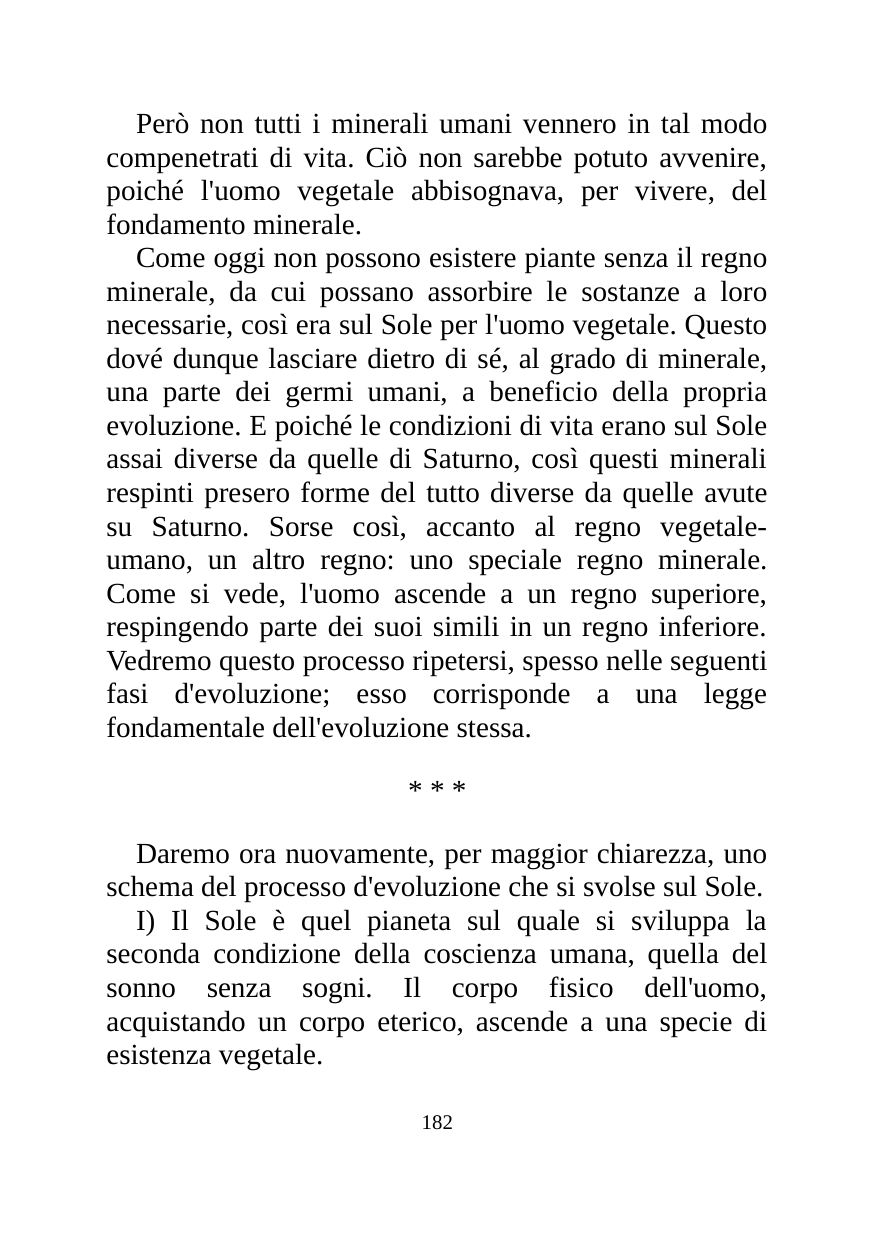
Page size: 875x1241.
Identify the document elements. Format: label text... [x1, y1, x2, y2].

text Daremo ora nuovamente, per maggior chiarezza, uno schema del processo d'evoluzione che si svolse sul Sole. [106, 836, 768, 903]
text * * * [106, 773, 768, 807]
text I) Il Sole è quel pianeta sul quale si sviluppa la seconda condizione della coscienza umana, quella del sonno senza sogni. Il corpo fisico dell'uomo, acquistando un corpo eterico, ascende a una specie di esistenza vegetale. [106, 903, 768, 1071]
text Però non tutti i minerali umani vennero in tal modo compenetrati di vita. Ciò non sarebbe potuto avvenire, poiché l'uomo vegetale abbisognava, per vivere, del fondamento minerale. [106, 106, 768, 240]
text Come oggi non possono esistere piante senza il regno minerale, da cui possano assorbire le sostanze a loro necessarie, così era sul Sole per l'uomo vegetale. Questo dové dunque lasciare dietro di sé, al grado di minerale, una parte dei germi umani, a beneficio della propria evoluzione. E poiché le condizioni di vita erano sul Sole assai diverse da quelle di Saturno, così questi minerali respinti presero forme del tutto diverse da quelle avute su Saturno. Sorse così, accanto al regno vegetale-umano, un altro regno: uno speciale regno minerale. Come si vede, l'uomo ascende a un regno superiore, respingendo parte dei suoi simili in un regno inferiore. Vedremo questo processo ripetersi, spesso nelle seguenti fasi d'evoluzione; esso corrisponde a una legge fondamentale dell'evoluzione stessa. [106, 240, 768, 743]
